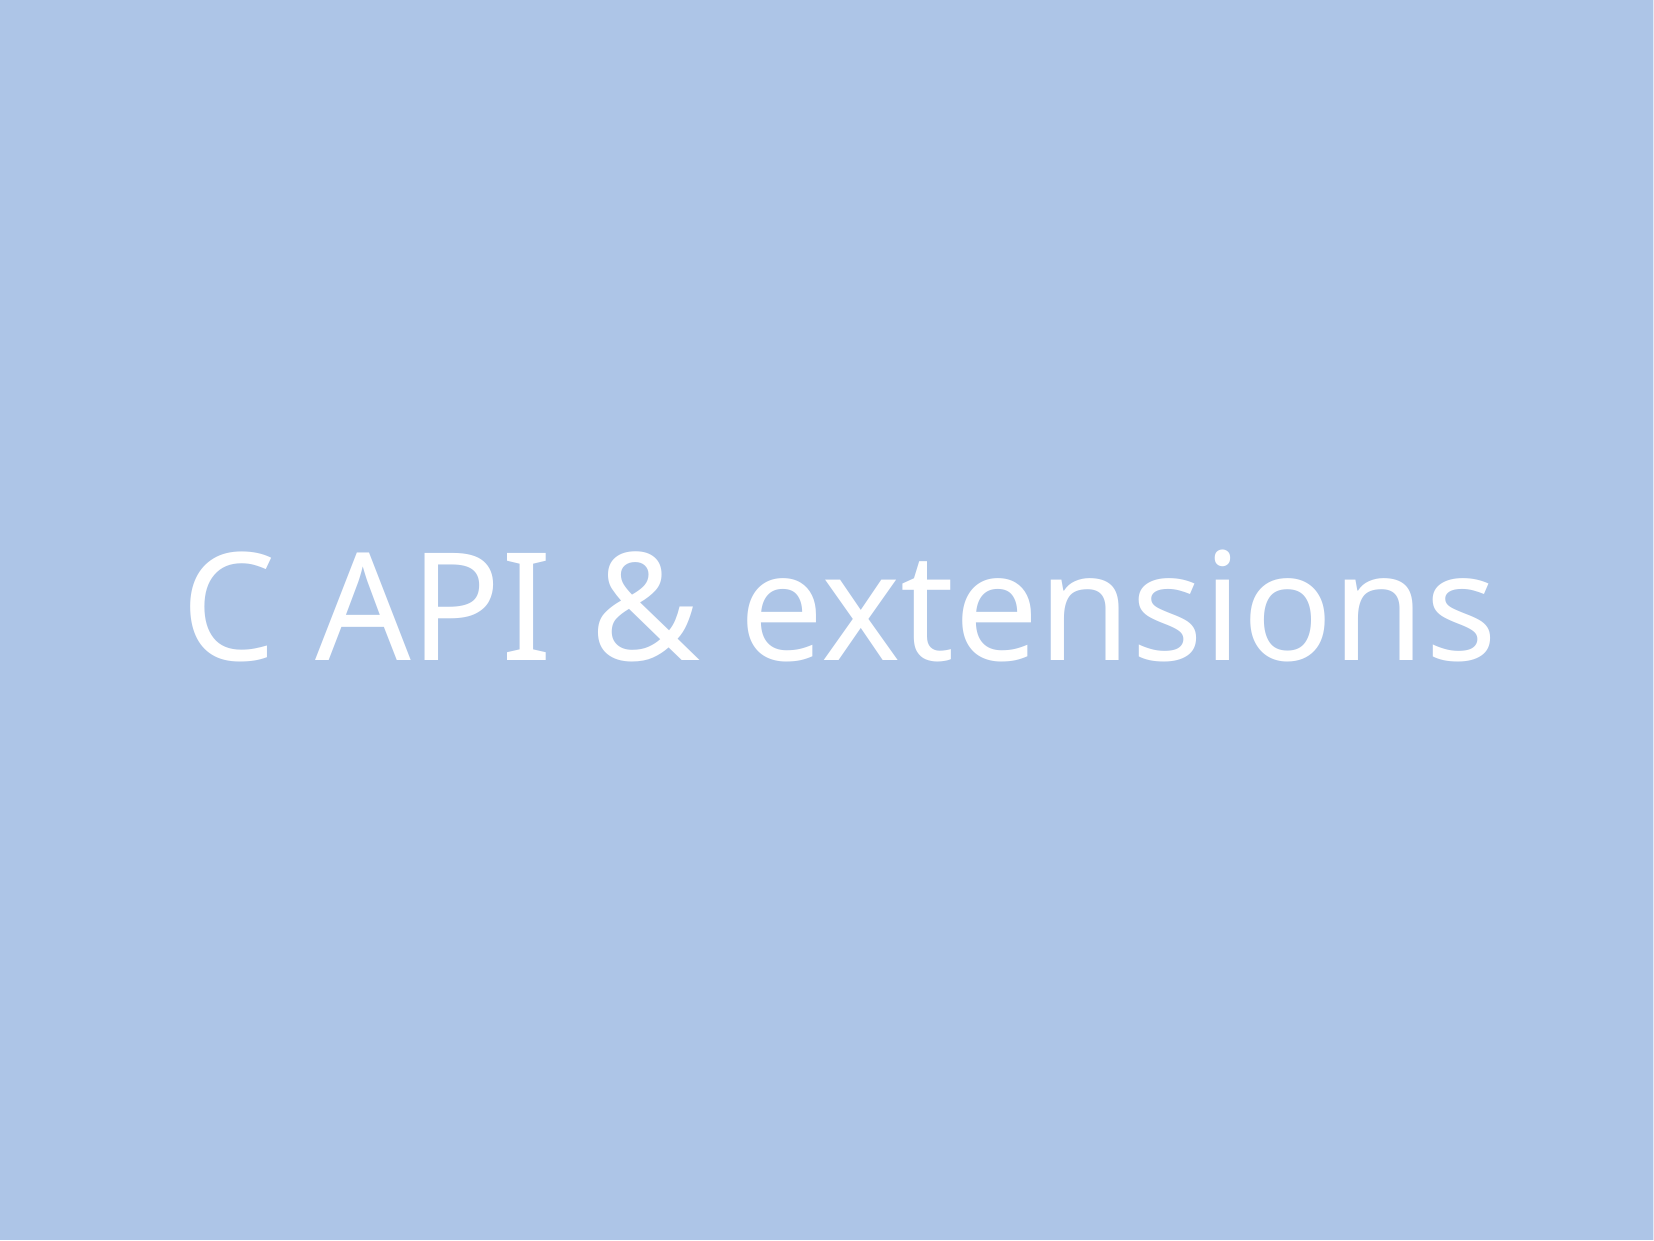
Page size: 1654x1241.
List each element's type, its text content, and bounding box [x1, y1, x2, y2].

list C API & extensions [95, 500, 1584, 1241]
